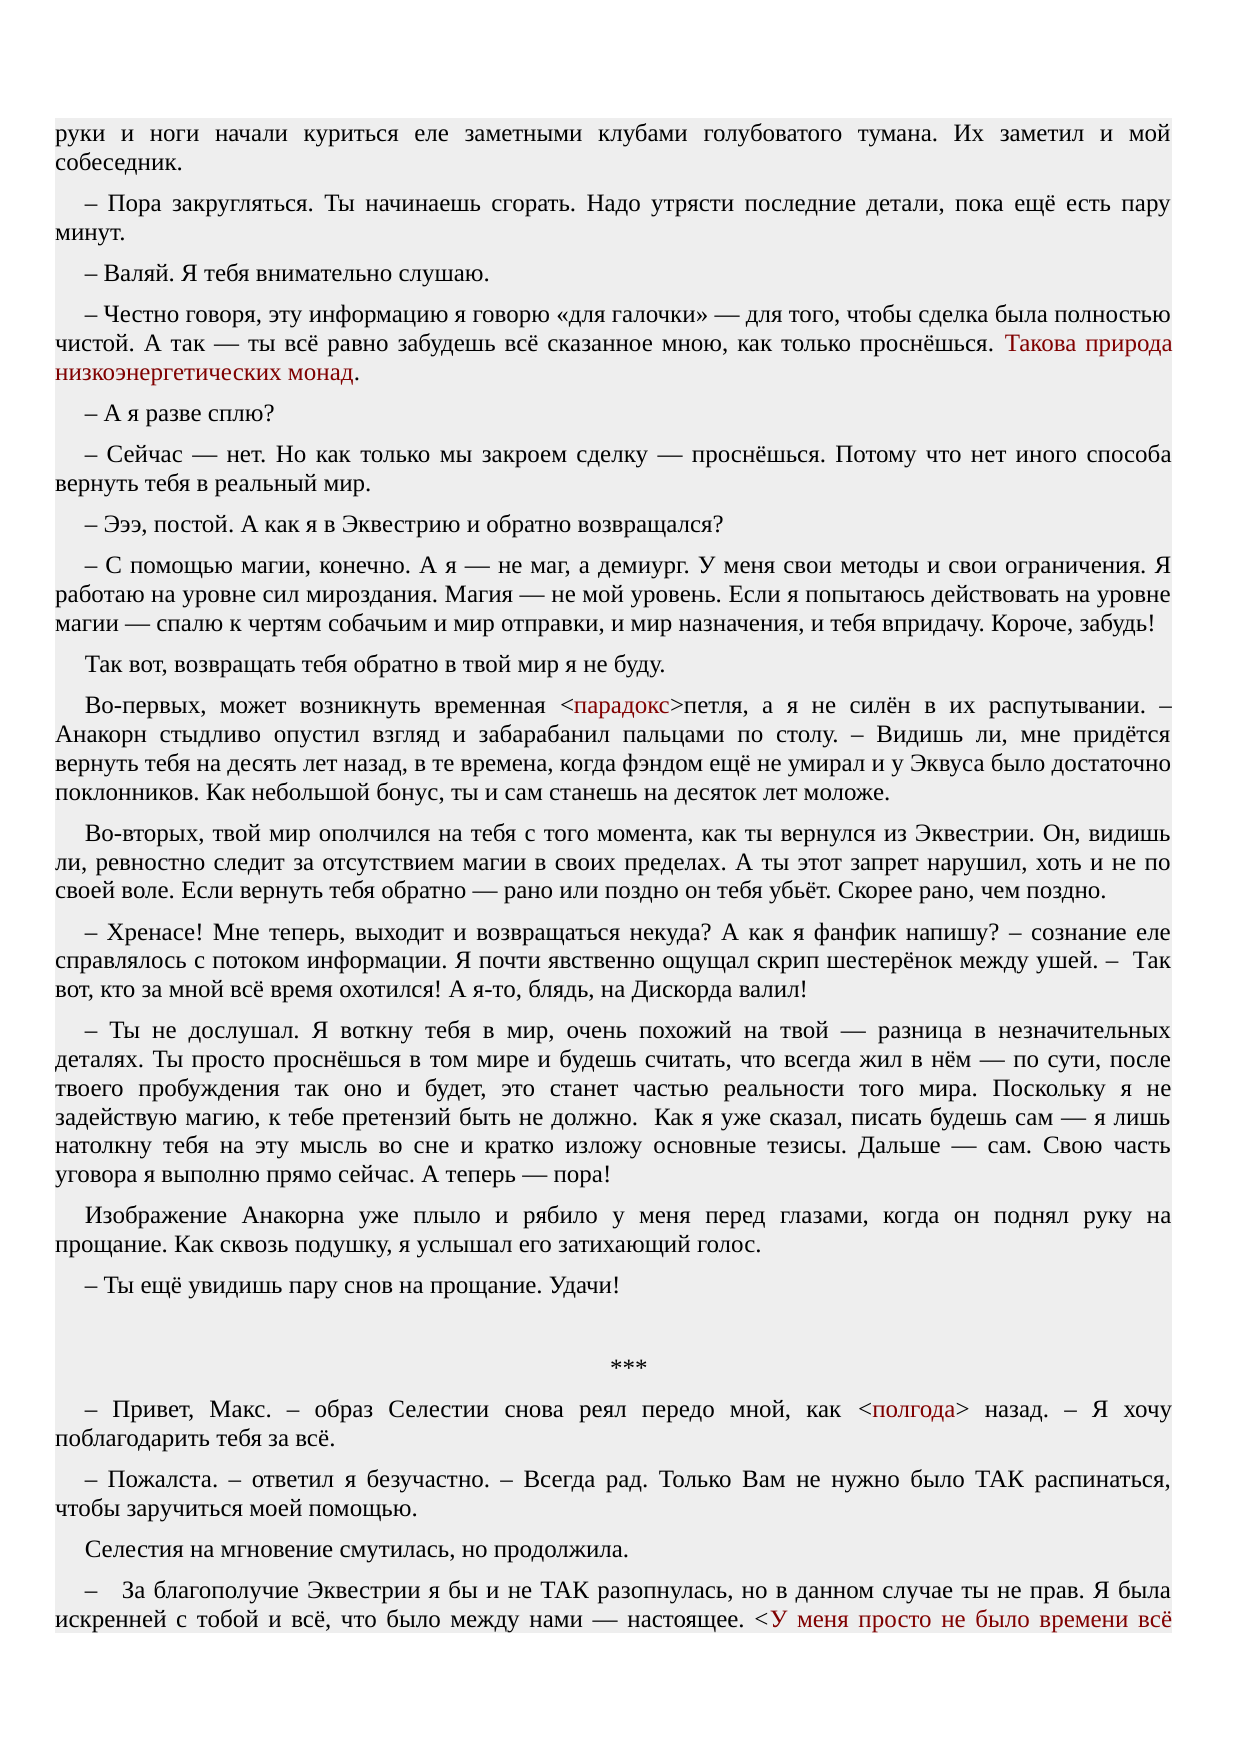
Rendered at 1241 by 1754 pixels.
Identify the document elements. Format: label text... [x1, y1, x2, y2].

text – Сейчас — нет. Но как только мы закроем сделку — проснёшься. Потому что нет иного способа вернуть тебя в реальный мир. [55, 439, 1172, 497]
text – Пожалста. – ответил я безучастно. – Всегда рад. Только Вам не нужно было ТАК распинаться, чтобы заручиться моей помощью. [55, 1464, 1172, 1522]
text – Валяй. Я тебя внимательно слушаю. [55, 258, 1172, 287]
text Так вот, возвращать тебя обратно в твой мир я не буду. [55, 649, 1172, 678]
text – С помощью магии, конечно. А я — не маг, а демиург. У меня свои методы и свои ограничения. Я работаю на уровне сил мироздания. Магия — не мой уровень. Если я попытаюсь действовать на уровне магии — спалю к чертям собачьим и мир отправки, и мир назначения, и тебя впридачу. Короче, забудь! [55, 551, 1172, 637]
text Во-вторых, твой мир ополчился на тебя с того момента, как ты вернулся из Эквестрии. Он, видишь ли, ревностно следит за отсутствием магии в своих пределах. А ты этот запрет нарушил, хоть и не по своей воле. Если вернуть тебя обратно — рано или поздно он тебя убьёт. Скорее рано, чем поздно. [55, 818, 1172, 904]
text – Ты ещё увидишь пару снов на прощание. Удачи! [55, 1271, 1172, 1299]
text – Эээ, постой. А как я в Эквестрию и обратно возвращался? [55, 509, 1172, 538]
text Селестия на мгновение смутилась, но продолжила. [55, 1534, 1172, 1563]
text – Хренасе! Мне теперь, выходит и возвращаться некуда? А как я фанфик напишу? – сознание еле справлялось с потоком информации. Я почти явственно ощущал скрип шестерёнок между ушей. – Так вот, кто за мной всё время охотился! А я-то, блядь, на Дискорда валил! [55, 917, 1172, 1003]
text – А я разве сплю? [55, 398, 1172, 427]
text Во-первых, может возникнуть временная <парадокс>петля, а я не силён в их распутывании. – Анакорн стыдливо опустил взгляд и забарабанил пальцами по столу. – Видишь ли, мне придётся вернуть тебя на десять лет назад, в те времена, когда фэндом ещё не умирал и у Эквуса было достаточно поклонников. Как небольшой бонус, ты и сам станешь на десяток лет моложе. [55, 691, 1172, 806]
text руки и ноги начали куриться еле заметными клубами голубоватого тумана. Их заметил и мой собеседник. [55, 118, 1172, 176]
text – Честно говоря, эту информацию я говорю «для галочки» — для того, чтобы сделка была полностью чистой. А так — ты всё равно забудешь всё сказанное мною, как только проснёшься. Такова природа низкоэнергетических монад. [55, 299, 1172, 386]
text – За благополучие Эквестрии я бы и не ТАК разопнулась, но в данном случае ты не прав. Я была искренней с тобой и всё, что было между нами — настоящее. <У меня просто не было времени всё [55, 1576, 1172, 1633]
text – Привет, Макс. – образ Селестии снова реял передо мной, как <полгода> назад. – Я хочу поблагодарить тебя за всё. [55, 1394, 1172, 1452]
text – Ты не дослушал. Я воткну тебя в мир, очень похожий на твой — разница в незначительных деталях. Ты просто проснёшься в том мире и будешь считать, что всегда жил в нём — по сути, после твоего пробуждения так оно и будет, это станет частью реальности того мира. Поскольку я не задействую магию, к тебе претензий быть не должно. Как я уже сказал, писать будешь сам — я лишь натолкну тебя на эту мысль во сне и кратко изложу основные тезисы. Дальше — сам. Свою часть уговора я выполню прямо сейчас. А теперь — пора! [55, 1016, 1172, 1188]
text *** [55, 1353, 1172, 1382]
text Изображение Анакорна уже плыло и рябило у меня перед глазами, когда он поднял руку на прощание. Как сквозь подушку, я услышал его затихающий голос. [55, 1201, 1172, 1258]
text – Пора закругляться. Ты начинаешь сгорать. Надо утрясти последние детали, пока ещё есть пару минут. [55, 188, 1172, 246]
